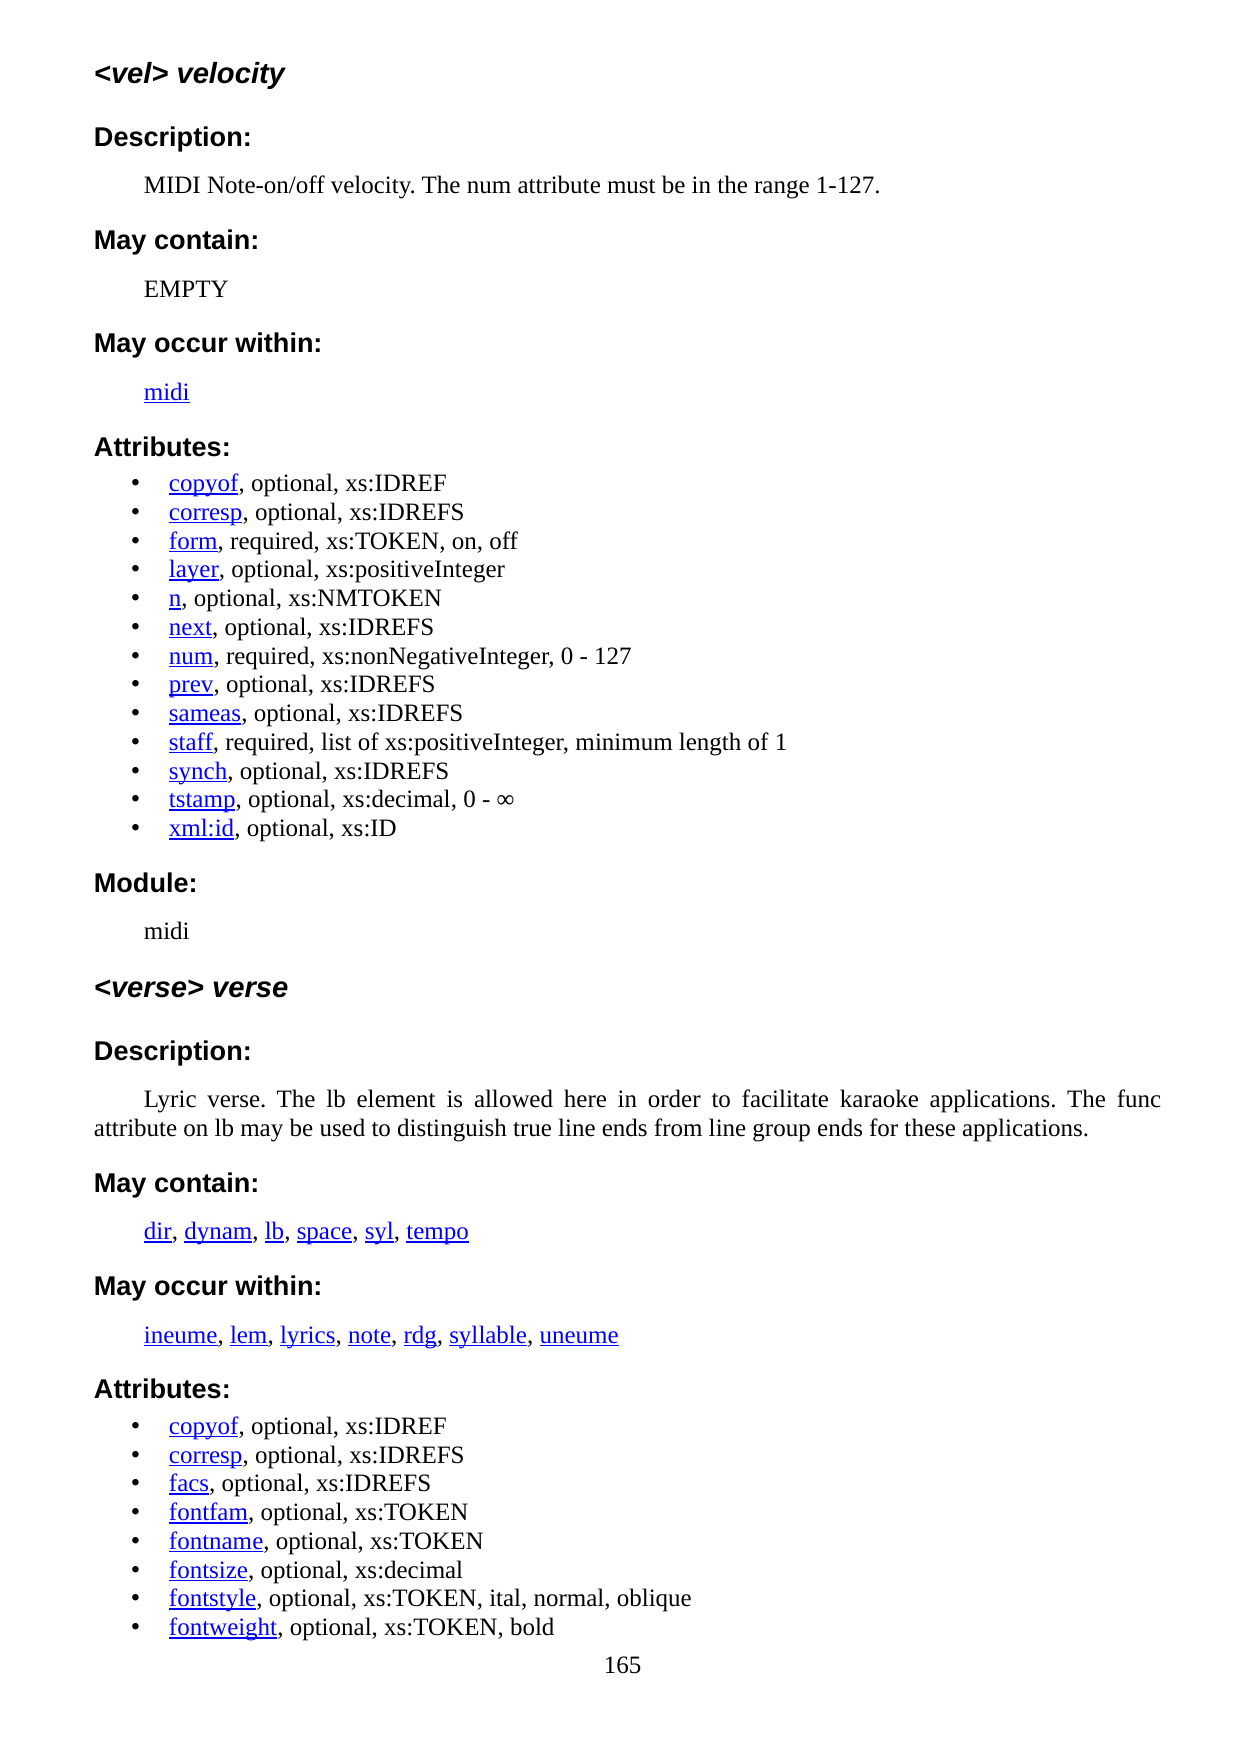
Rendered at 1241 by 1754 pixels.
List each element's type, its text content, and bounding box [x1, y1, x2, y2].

subtitle <verse> verse [94, 970, 1162, 1004]
list copyof, optional, xs:IDREF [131, 468, 1162, 497]
list corresp, optional, xs:IDREFS [131, 1440, 1162, 1468]
list fontname, optional, xs:TOKEN [131, 1526, 1162, 1555]
list fontfam, optional, xs:TOKEN [131, 1497, 1162, 1526]
text dir, dynam, lb, space, syl, tempo [94, 1216, 1162, 1245]
text Lyric verse. The lb element is allowed here in order to facilitate karaoke applications. The func attribute on lb may be used to distinguish true line ends from line group ends for these applications. [94, 1084, 1162, 1142]
list fontsize, optional, xs:decimal [131, 1555, 1162, 1583]
list tstamp, optional, xs:decimal, 0 - ∞ [131, 784, 1162, 813]
subtitle Description: [94, 1035, 1162, 1066]
subtitle Description: [94, 121, 1162, 152]
subtitle Module: [94, 867, 1162, 898]
list corresp, optional, xs:IDREFS [131, 497, 1162, 526]
list next, optional, xs:IDREFS [131, 612, 1162, 641]
list layer, optional, xs:positiveInteger [131, 554, 1162, 583]
subtitle Attributes: [94, 1373, 1162, 1405]
text midi [94, 377, 1162, 406]
list fontweight, optional, xs:TOKEN, bold [131, 1612, 1162, 1641]
list synch, optional, xs:IDREFS [131, 756, 1162, 784]
text MIDI Note-on/off velocity. The num attribute must be in the range 1-127. [94, 171, 1162, 199]
list copyof, optional, xs:IDREF [131, 1411, 1162, 1440]
subtitle May contain: [94, 1167, 1162, 1198]
list form, required, xs:TOKEN, on, off [131, 526, 1162, 554]
list fontstyle, optional, xs:TOKEN, ital, normal, oblique [131, 1583, 1162, 1612]
text EMPTY [94, 274, 1162, 302]
list prev, optional, xs:IDREFS [131, 669, 1162, 698]
subtitle Attributes: [94, 431, 1162, 462]
list staff, required, list of xs:positiveInteger, minimum length of 1 [131, 727, 1162, 756]
list xml:id, optional, xs:ID [131, 813, 1162, 842]
list sameas, optional, xs:IDREFS [131, 698, 1162, 727]
subtitle May occur within: [94, 1270, 1162, 1301]
text ineume, lem, lyrics, note, rdg, syllable, uneume [94, 1320, 1162, 1348]
text midi [94, 916, 1162, 945]
subtitle <vel> velocity [94, 56, 1162, 90]
subtitle May contain: [94, 224, 1162, 256]
list facs, optional, xs:IDREFS [131, 1468, 1162, 1497]
subtitle May occur within: [94, 327, 1162, 359]
list n, optional, xs:NMTOKEN [131, 583, 1162, 612]
list num, required, xs:nonNegativeInteger, 0 - 127 [131, 641, 1162, 669]
